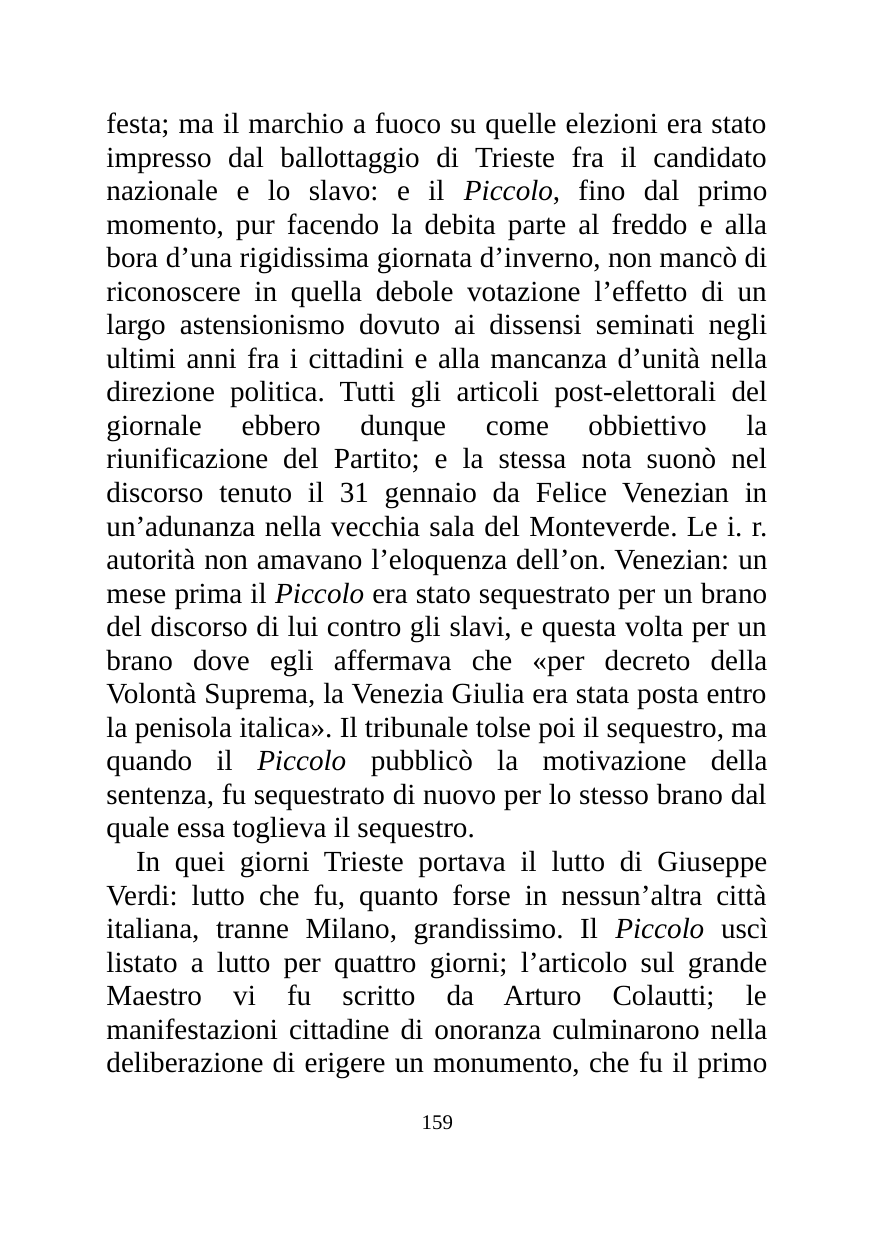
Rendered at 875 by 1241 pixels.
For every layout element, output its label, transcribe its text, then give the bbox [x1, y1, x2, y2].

text In quei giorni Trieste portava il lutto di Giuseppe Verdi: lutto che fu, quanto forse in nessun’altra città italiana, tranne Milano, grandissimo. Il Piccolo uscì listato a lutto per quattro giorni; l’articolo sul grande Maestro vi fu scritto da Arturo Colautti; le manifestazioni cittadine di onoranza culminarono nella deliberazione di erigere un monumento, che fu il primo [106, 844, 768, 1079]
text festa; ma il marchio a fuoco su quelle elezioni era stato impresso dal ballottaggio di Trieste fra il candidato nazionale e lo slavo: e il Piccolo, fino dal primo momento, pur facendo la debita parte al freddo e alla bora d’una rigidissima giornata d’inverno, non mancò di riconoscere in quella debole votazione l’effetto di un largo astensionismo dovuto ai dissensi seminati negli ultimi anni fra i cittadini e alla mancanza d’unità nella direzione politica. Tutti gli articoli post-elettorali del giornale ebbero dunque come obbiettivo la riunificazione del Partito; e la stessa nota suonò nel discorso tenuto il 31 gennaio da Felice Venezian in un’adunanza nella vecchia sala del Monteverde. Le i. r. autorità non amavano l’eloquenza dell’on. Venezian: un mese prima il Piccolo era stato sequestrato per un brano del discorso di lui contro gli slavi, e questa volta per un brano dove egli affermava che «per decreto della Volontà Suprema, la Venezia Giulia era stata posta entro la penisola italica». Il tribunale tolse poi il sequestro, ma quando il Piccolo pubblicò la motivazione della sentenza, fu sequestrato di nuovo per lo stesso brano dal quale essa toglieva il sequestro. [106, 106, 768, 844]
